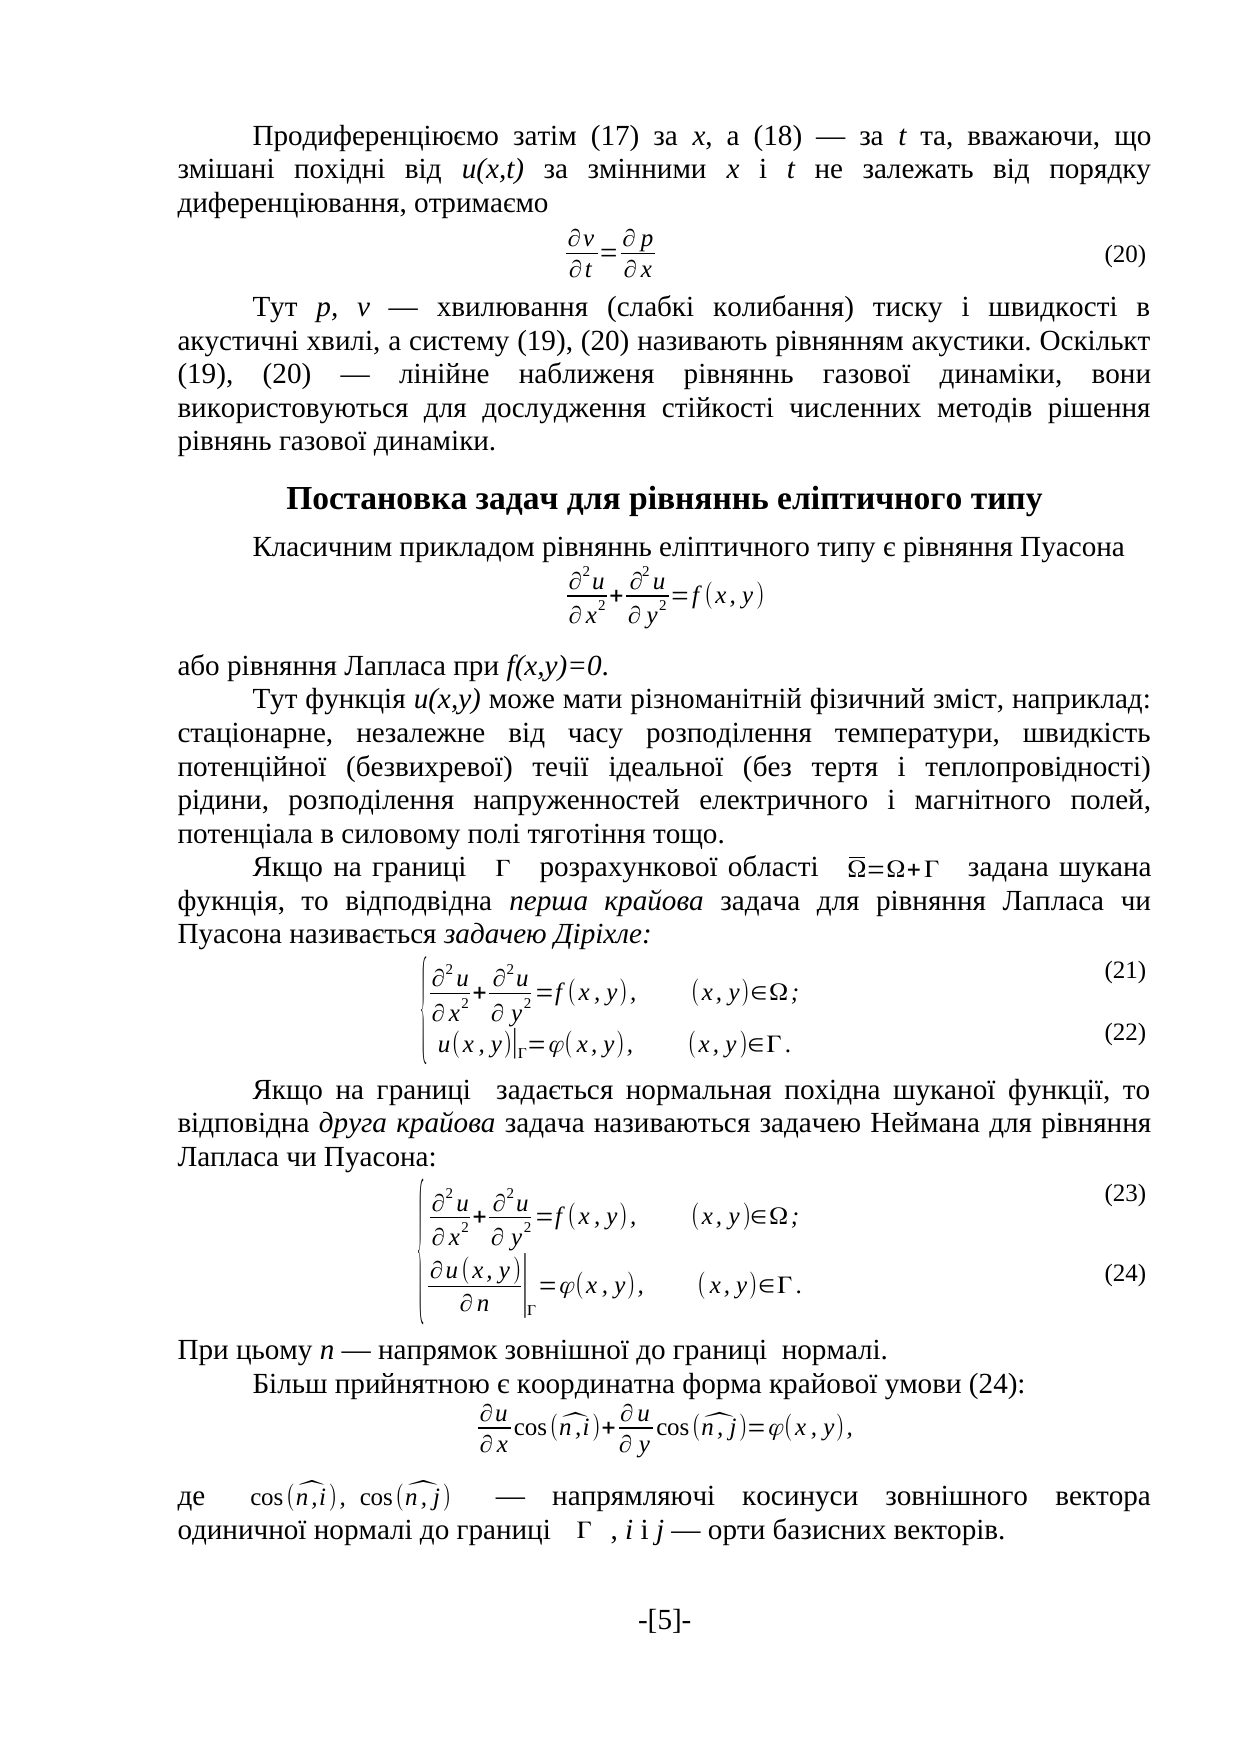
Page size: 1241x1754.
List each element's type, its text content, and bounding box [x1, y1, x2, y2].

text При цьому n — напрямок зовнішної до границі нормалі. [177, 1332, 1152, 1366]
subtitle Постановка задач для рівняннь еліптичного типу [177, 478, 1152, 516]
text або рівняння Лапласа при f(x,y)=0. [177, 648, 1152, 682]
text Якщо на границі розрахункової області задана шукана фукнція, то відподвідна перша крайова задача для рівняння Лапласа чи Пуасона називається задачею Діріхле: [177, 849, 1152, 950]
text Якщо на границі задається нормальная похідна шуканої функції, то відповідна друга крайова задача називаються задачею Неймана для рівняння Лапласа чи Пуасона: [177, 1072, 1152, 1172]
table_header (23) [1043, 1173, 1152, 1213]
text Продиференціюємо затім (17) за x, а (18) — за t та, вважаючи, що змішані похідні від u(x,t) за змінними x і t не залежать від порядку диференціювання, отримаємо [177, 118, 1152, 219]
table_cell (24) [1043, 1213, 1152, 1332]
text Тут функція u(x,y) може мати різноманітній фізичний зміст, наприклад: стаціонарне, незалежне від часу розподілення температури, швидкість потенційної (безвихревої) течії ідеальної (без тертя і теплопровідності) рідини, розподілення напруженностей електричного і магнітного полей, потенціала в силовому полі тяготіння тощо. [177, 682, 1152, 849]
text Більш прийнятною є координатна форма крайової умови (24): [177, 1366, 1152, 1399]
table_header [177, 950, 1043, 1072]
table_header (21) [1043, 950, 1152, 990]
table_cell (22) [1043, 990, 1152, 1072]
text Тут p, v — хвилювання (слабкі колибання) тиску і швидкості в акустичні хвилі, а систему (19), (20) називають рівнянням акустики. Оскількт (19), (20) — лінійне наближеня рівняннь газової динаміки, вони використовуються для дослудження стійкості численних методів рішення рівнянь газової динаміки. [177, 289, 1152, 457]
table_header [177, 1173, 1043, 1332]
text де — напрямляючі косинуси зовнішного вектора одиничної нормалі до границі , i і j — орти базисних векторів. [177, 1478, 1152, 1546]
table_header (20) [1043, 219, 1152, 289]
text Класичним прикладом рівняннь еліптичного типу є рівняння Пуасона [177, 529, 1152, 562]
table_header [177, 219, 1043, 289]
